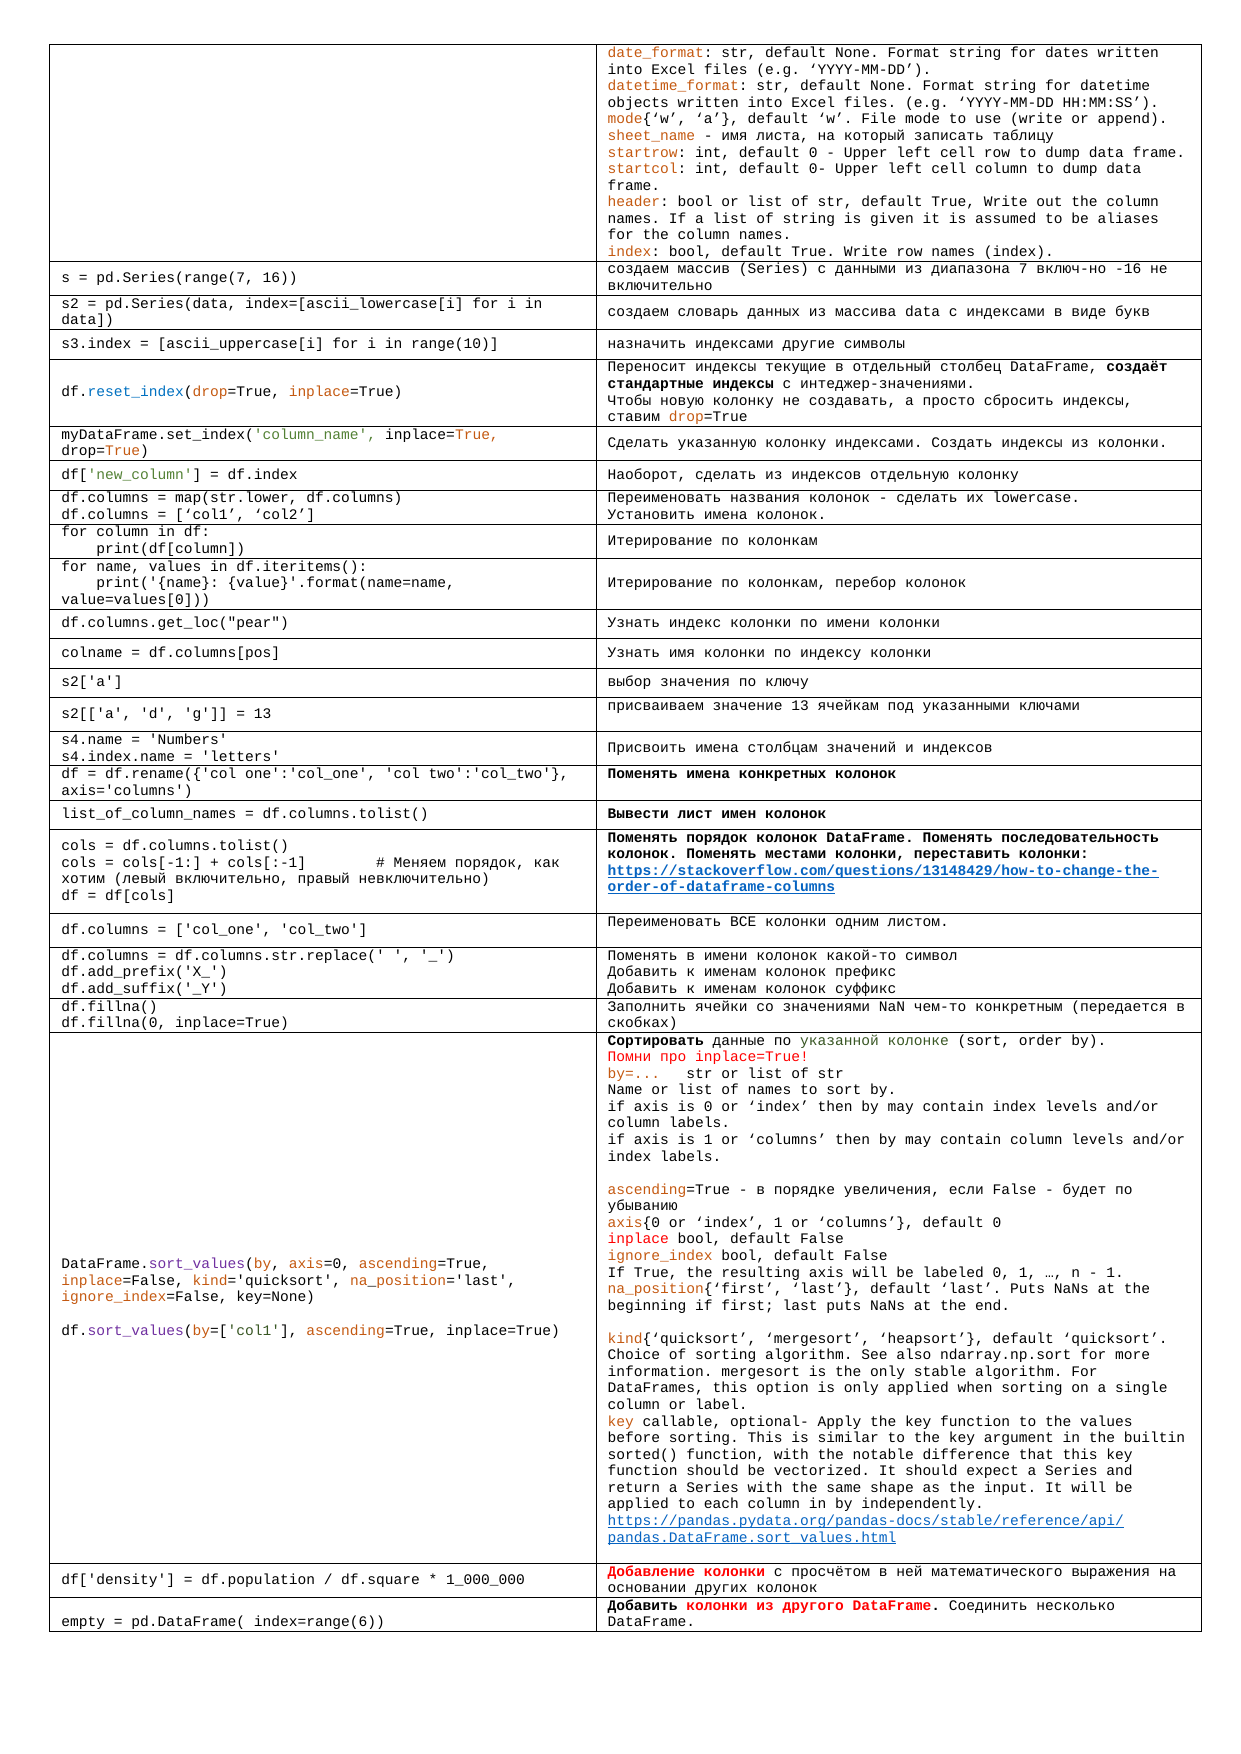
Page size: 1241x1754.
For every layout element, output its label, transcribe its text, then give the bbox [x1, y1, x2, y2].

table_cell Сортировать данные по указанной колонке (sort, order by). Помни про inplace=True! by=... str or list of str Name or list of names to sort by. if axis is 0 or ‘index’ then by may contain index levels and/or column labels. if axis is 1 or ‘columns’ then by may contain column levels and/or index labels. ascending=True - в порядке увеличения, если False - будет по убыванию axis{0 or ‘index’, 1 or ‘columns’}, default 0 inplace bool, default False ignore_index bool, default False If True, the resulting axis will be labeled 0, 1, …, n - 1. na_position{‘first’, ‘last’}, default ‘last’. Puts NaNs at the beginning if first; last puts NaNs at the end. kind{‘quicksort’, ‘mergesort’, ‘heapsort’}, default ‘quicksort’. Choice of sorting algorithm. See also ndarray.np.sort for more information. mergesort is the only stable algorithm. For DataFrames, this option is only applied when sorting on a single column or label. key callable, optional- Apply the key function to the values before sorting. This is similar to the key argument in the builtin sorted() function, with the notable difference that this key function should be vectorized. It should expect a Series and return a Series with the same shape as the input. It will be applied to each column in by independently. https://pandas.pydata.org/pandas-docs/stable/reference/api/pandas.DataFrame.sort_values.html [597, 1033, 1201, 1563]
table_cell Итерирование по колонкам [597, 525, 1201, 558]
table_cell s = pd.Series(range(7, 16)) [50, 262, 596, 295]
table_cell colname = df.columns[pos] [50, 639, 596, 667]
table_cell Поменять имена конкретных колонок [597, 766, 1201, 799]
table_cell Добавить колонки из другого DataFrame. Соединить несколько DataFrame. [597, 1598, 1201, 1631]
table_cell Переименовать названия колонок - сделать их lowercase. Установить имена колонок. [597, 491, 1201, 524]
table_cell s4.name = 'Numbers' s4.index.name = 'letters' [50, 732, 596, 765]
table_cell df.columns = ['col_one', 'col_two'] [50, 914, 596, 947]
table_cell Узнать индекс колонки по имени колонки [597, 610, 1201, 638]
table_cell Добавление колонки с просчётом в ней математического выражения на основании других колонок [597, 1564, 1201, 1597]
table_cell empty = pd.DataFrame( index=range(6)) [50, 1598, 596, 1631]
table_cell [50, 45, 596, 261]
table_cell cols = df.columns.tolist() cols = cols[-1:] + cols[:-1] # Меняем порядок, как хотим (левый включительно, правый невключительно) df = df[cols] [50, 830, 596, 913]
table_cell Заполнить ячейки со значениями NaN чем-то конкретным (передается в скобках) [597, 999, 1201, 1032]
table_cell s2['a'] [50, 669, 596, 697]
table_cell s2[['a', 'd', 'g']] = 13 [50, 698, 596, 731]
table_cell Переименовать ВСЕ колонки одним листом. [597, 914, 1201, 947]
table_cell Переносит индексы текущие в отдельный столбец DataFrame, создаёт стандартные индексы с интеджер-значениями. Чтобы новую колонку не создавать, а просто сбросить индексы, ставим drop=True [597, 360, 1201, 426]
table_cell s2 = pd.Series(data, index=[ascii_lowercase[i] for i in data]) [50, 296, 596, 329]
table_cell df.columns = df.columns.str.replace(' ', '_') df.add_prefix('X_') df.add_suffix('_Y') [50, 948, 596, 998]
table_cell Сделать указанную колонку индексами. Создать индексы из колонки. [597, 427, 1201, 460]
table_cell df = df.rename({'col one':'col_one', 'col two':'col_two'}, axis='columns') [50, 766, 596, 799]
table_cell присваиваем значение 13 ячейкам под указанными ключами [597, 698, 1201, 731]
table_cell Наоборот, сделать из индексов отдельную колонку [597, 461, 1201, 489]
table_cell list_of_column_names = df.columns.tolist() [50, 801, 596, 829]
table_cell DataFrame.sort_values(by, axis=0, ascending=True, inplace=False, kind='quicksort', na_position='last', ignore_index=False, key=None) df.sort_values(by=['col1'], ascending=True, inplace=True) [50, 1033, 596, 1563]
table_cell for name, values in df.iteritems(): print('{name}: {value}'.format(name=name, value=values[0])) [50, 559, 596, 608]
table_cell date_format: str, default None. Format string for dates written into Excel files (e.g. ‘YYYY-MM-DD’). datetime_format: str, default None. Format string for datetime objects written into Excel files. (e.g. ‘YYYY-MM-DD HH:MM:SS’). mode{‘w’, ‘a’}, default ‘w’. File mode to use (write or append). sheet_name - имя листа, на который записать таблицу startrow: int, default 0 - Upper left cell row to dump data frame. startcol: int, default 0- Upper left cell column to dump data frame. header: bool or list of str, default True, Write out the column names. If a list of string is given it is assumed to be aliases for the column names. index: bool, default True. Write row names (index). [597, 45, 1201, 261]
table_cell df.columns = map(str.lower, df.columns) df.columns = [‘col1’, ‘col2’] [50, 491, 596, 524]
table_cell Итерирование по колонкам, перебор колонок [597, 559, 1201, 608]
table_cell Присвоить имена столбцам значений и индексов [597, 732, 1201, 765]
table_cell создаем массив (Series) с данными из диапазона 7 включ-но -16 не включительно [597, 262, 1201, 295]
table_cell df.reset_index(drop=True, inplace=True) [50, 360, 596, 426]
table_cell Узнать имя колонки по индексу колонки [597, 639, 1201, 667]
table_cell создаем словарь данных из массива data с индексами в виде букв [597, 296, 1201, 329]
table_cell выбор значения по ключу [597, 669, 1201, 697]
table_cell for column in df: print(df[column]) [50, 525, 596, 558]
table_cell Вывести лист имен колонок [597, 801, 1201, 829]
table_cell df['density'] = df.population / df.square * 1_000_000 [50, 1564, 596, 1597]
table_cell назначить индексами другие символы [597, 330, 1201, 358]
table_cell df.columns.get_loc("pear") [50, 610, 596, 638]
table_cell Поменять порядок колонок DataFrame. Поменять последовательность колонок. Поменять местами колонки, переставить колонки: https://stackoverflow.com/questions/13148429/how-to-change-the-order-of-dataframe-columns [597, 830, 1201, 913]
table_cell Поменять в имени колонок какой-то символ Добавить к именам колонок префикс Добавить к именам колонок суффикс [597, 948, 1201, 998]
table_cell s3.index = [ascii_uppercase[i] for i in range(10)] [50, 330, 596, 358]
table_cell df.fillna() df.fillna(0, inplace=True) [50, 999, 596, 1032]
table_cell myDataFrame.set_index('column_name', inplace=True, drop=True) [50, 427, 596, 460]
table_cell df['new_column'] = df.index [50, 461, 596, 489]
